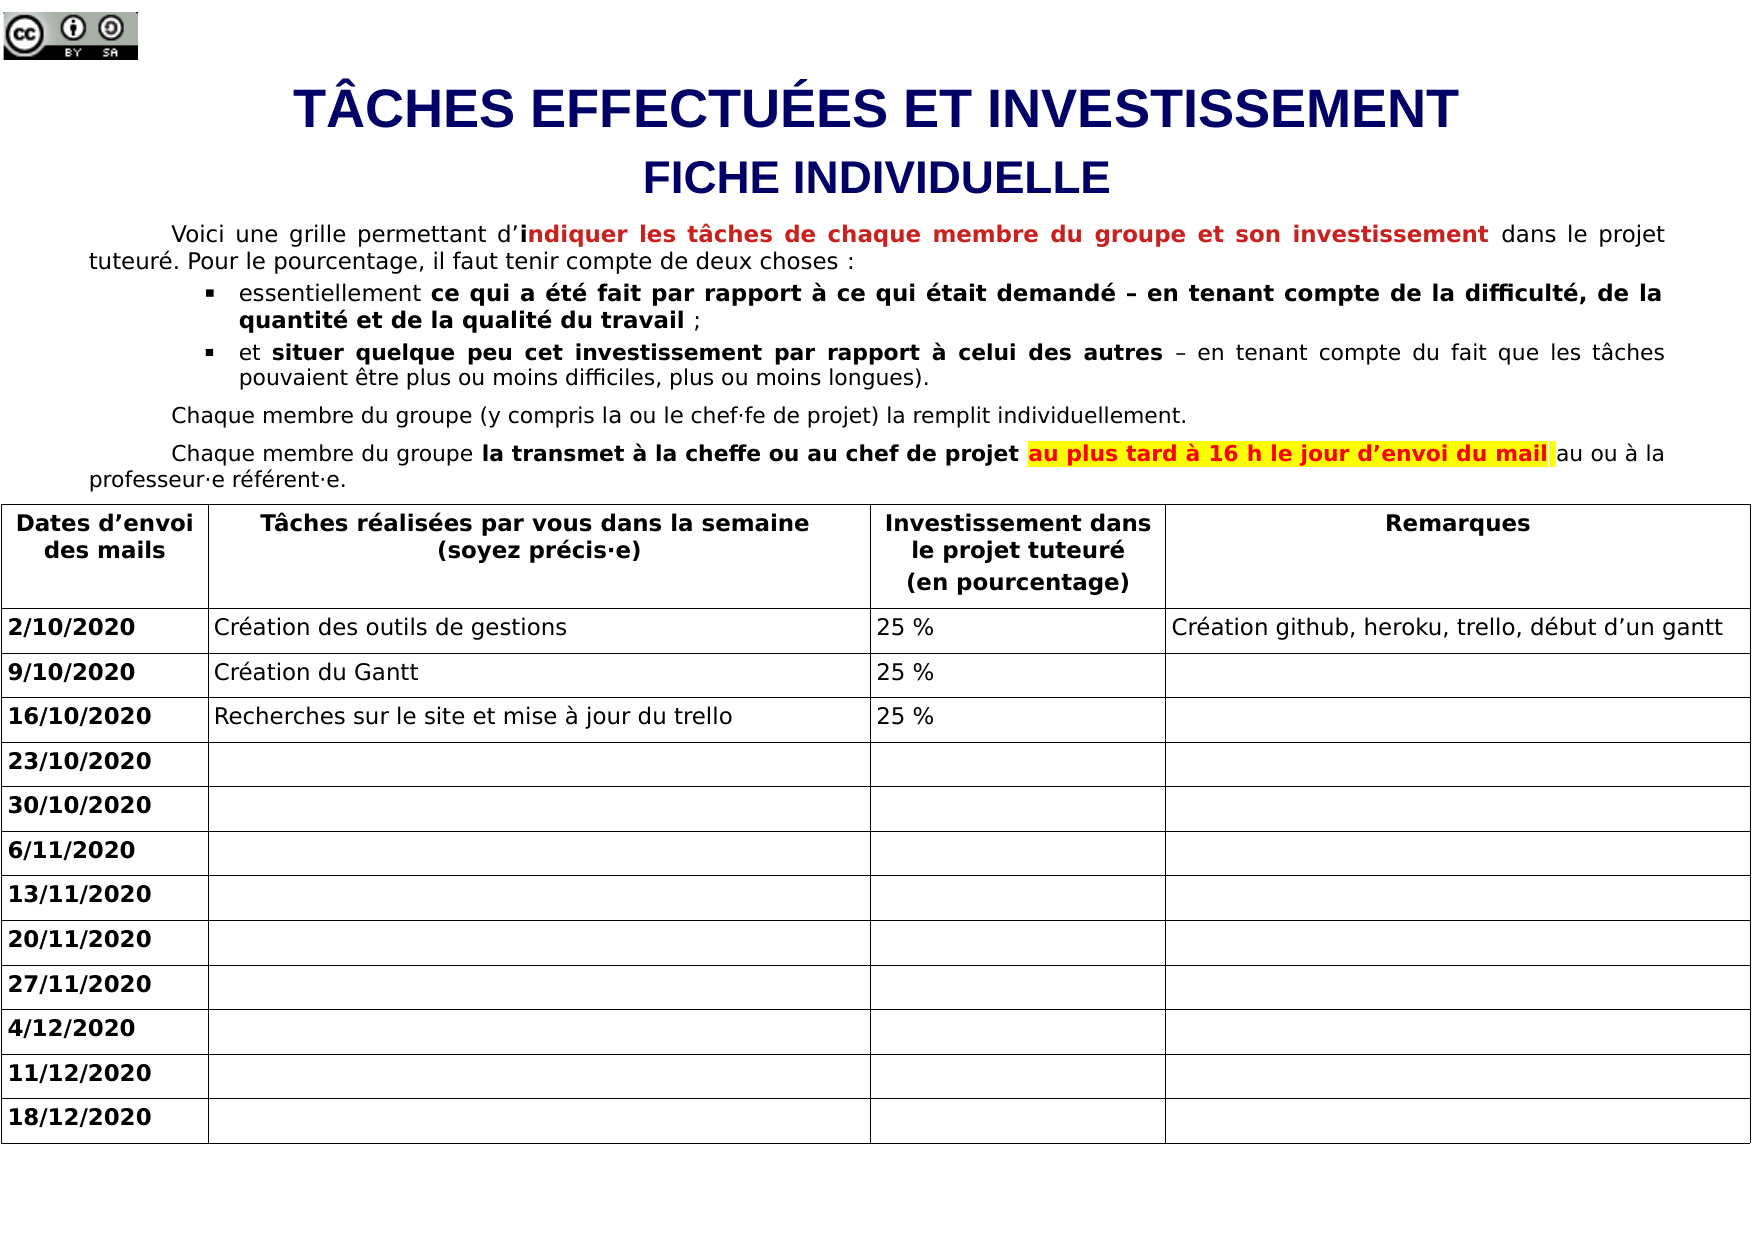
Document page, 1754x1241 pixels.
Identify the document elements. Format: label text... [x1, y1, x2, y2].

table_cell [209, 832, 870, 875]
table_cell 25 % [871, 654, 1165, 697]
table_cell [1166, 787, 1750, 831]
table_cell [1166, 921, 1750, 964]
table_cell 11/12/2020 [2, 1055, 208, 1098]
table_cell [1166, 1055, 1750, 1098]
table_cell 16/10/2020 [2, 698, 208, 742]
table_cell [871, 787, 1165, 831]
table_cell 4/12/2020 [2, 1010, 208, 1054]
table_cell [1166, 1010, 1750, 1054]
table_cell [1166, 876, 1750, 920]
table_cell [871, 832, 1165, 875]
table_cell [871, 743, 1165, 786]
table_cell [871, 1099, 1165, 1143]
text FICHE INDIVIDUELLE [88, 151, 1665, 204]
text Voici une grille permettant d’indiquer les tâches de chaque membre du groupe et son investissement dans le projet tuteuré. Pour le pourcentage, il faut tenir compte de deux choses : [88, 221, 1665, 275]
table_cell [1166, 832, 1750, 875]
table_cell [209, 966, 870, 1009]
table_header Remarques [1166, 505, 1750, 608]
table_cell [1166, 1099, 1750, 1143]
table_cell 2/10/2020 [2, 609, 208, 652]
table_cell [209, 1010, 870, 1054]
table_header Dates d’envoi des mails [2, 505, 208, 608]
table_cell Création github, heroku, trello, début d’un gantt [1166, 609, 1750, 652]
table_cell [1166, 654, 1750, 697]
table_cell [209, 921, 870, 964]
table_cell 6/11/2020 [2, 832, 208, 875]
table_cell [209, 1055, 870, 1098]
list et situer quelque peu cet investissement par rapport à celui des autres – en tenant compte du fait que les tâches pouvaient être plus ou moins difficiles, plus ou moins longues). [201, 340, 1665, 391]
table_cell [871, 966, 1165, 1009]
table_cell Création du Gantt [209, 654, 870, 697]
table_cell 27/11/2020 [2, 966, 208, 1009]
table_cell 25 % [871, 609, 1165, 652]
text Chaque membre du groupe la transmet à la cheffe ou au chef de projet au plus tard à 16 h le jour d’envoi du mail au ou à la professeur·e référent·e. [88, 441, 1665, 492]
table_cell 20/11/2020 [2, 921, 208, 964]
table_cell [209, 787, 870, 831]
table_header Tâches réalisées par vous dans la semaine (soyez précis·e) [209, 505, 870, 608]
table_cell Création des outils de gestions [209, 609, 870, 652]
table_cell [1166, 966, 1750, 1009]
table_cell [209, 876, 870, 920]
table_cell [871, 876, 1165, 920]
table_cell [1166, 743, 1750, 786]
table_cell 23/10/2020 [2, 743, 208, 786]
table_cell [871, 1055, 1165, 1098]
table_cell [871, 1010, 1165, 1054]
table_cell [1166, 698, 1750, 742]
subtitle TÂCHES EFFECTUÉES ET INVESTISSEMENT [88, 77, 1665, 139]
list essentiellement ce qui a été fait par rapport à ce qui était demandé – en tenant compte de la difficulté, de la quantité et de la qualité du travail ; [201, 281, 1665, 334]
table_cell 30/10/2020 [2, 787, 208, 831]
text Chaque membre du groupe (y compris la ou le chef·fe de projet) la remplit individuellement. [88, 403, 1665, 429]
table_cell 9/10/2020 [2, 654, 208, 697]
table_cell Recherches sur le site et mise à jour du trello [209, 698, 870, 742]
table_cell 18/12/2020 [2, 1099, 208, 1143]
table_cell [209, 743, 870, 786]
table_cell [209, 1099, 870, 1143]
table_header Investissement dans le projet tuteuré (en pourcentage) [871, 505, 1165, 608]
table_cell [871, 921, 1165, 964]
table_cell 25 % [871, 698, 1165, 742]
table_cell 13/11/2020 [2, 876, 208, 920]
